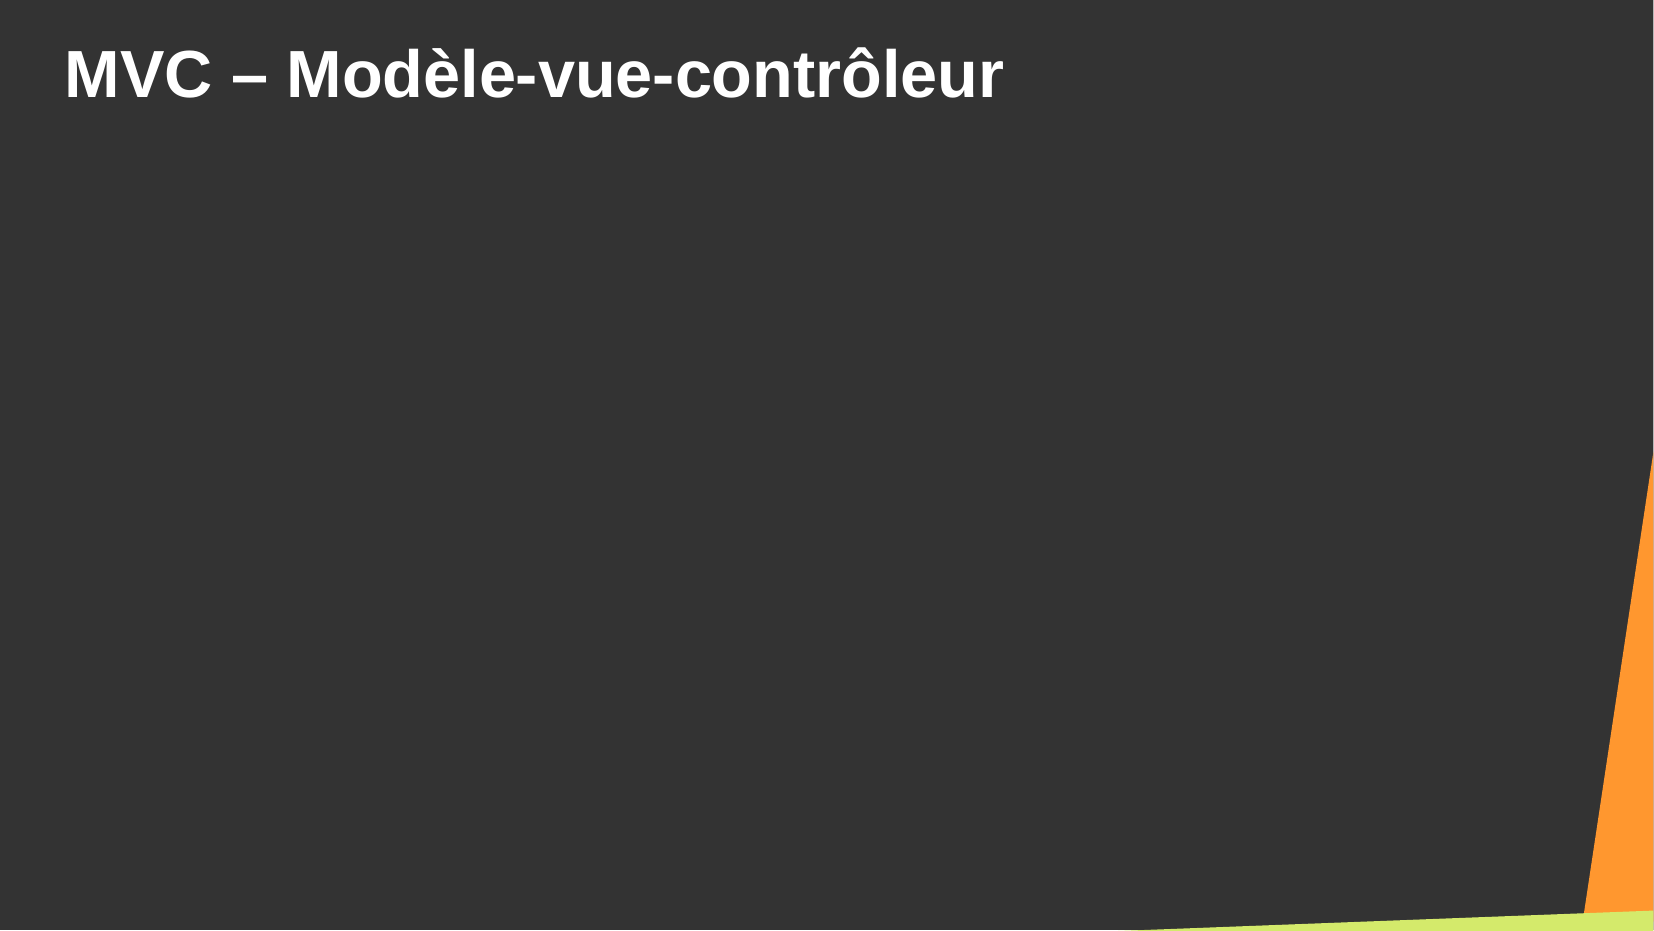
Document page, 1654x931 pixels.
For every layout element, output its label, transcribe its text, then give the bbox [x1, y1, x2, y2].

text_box [1118, 447, 1654, 931]
title MVC – Modèle-vue-contrôleur [64, 37, 1388, 115]
